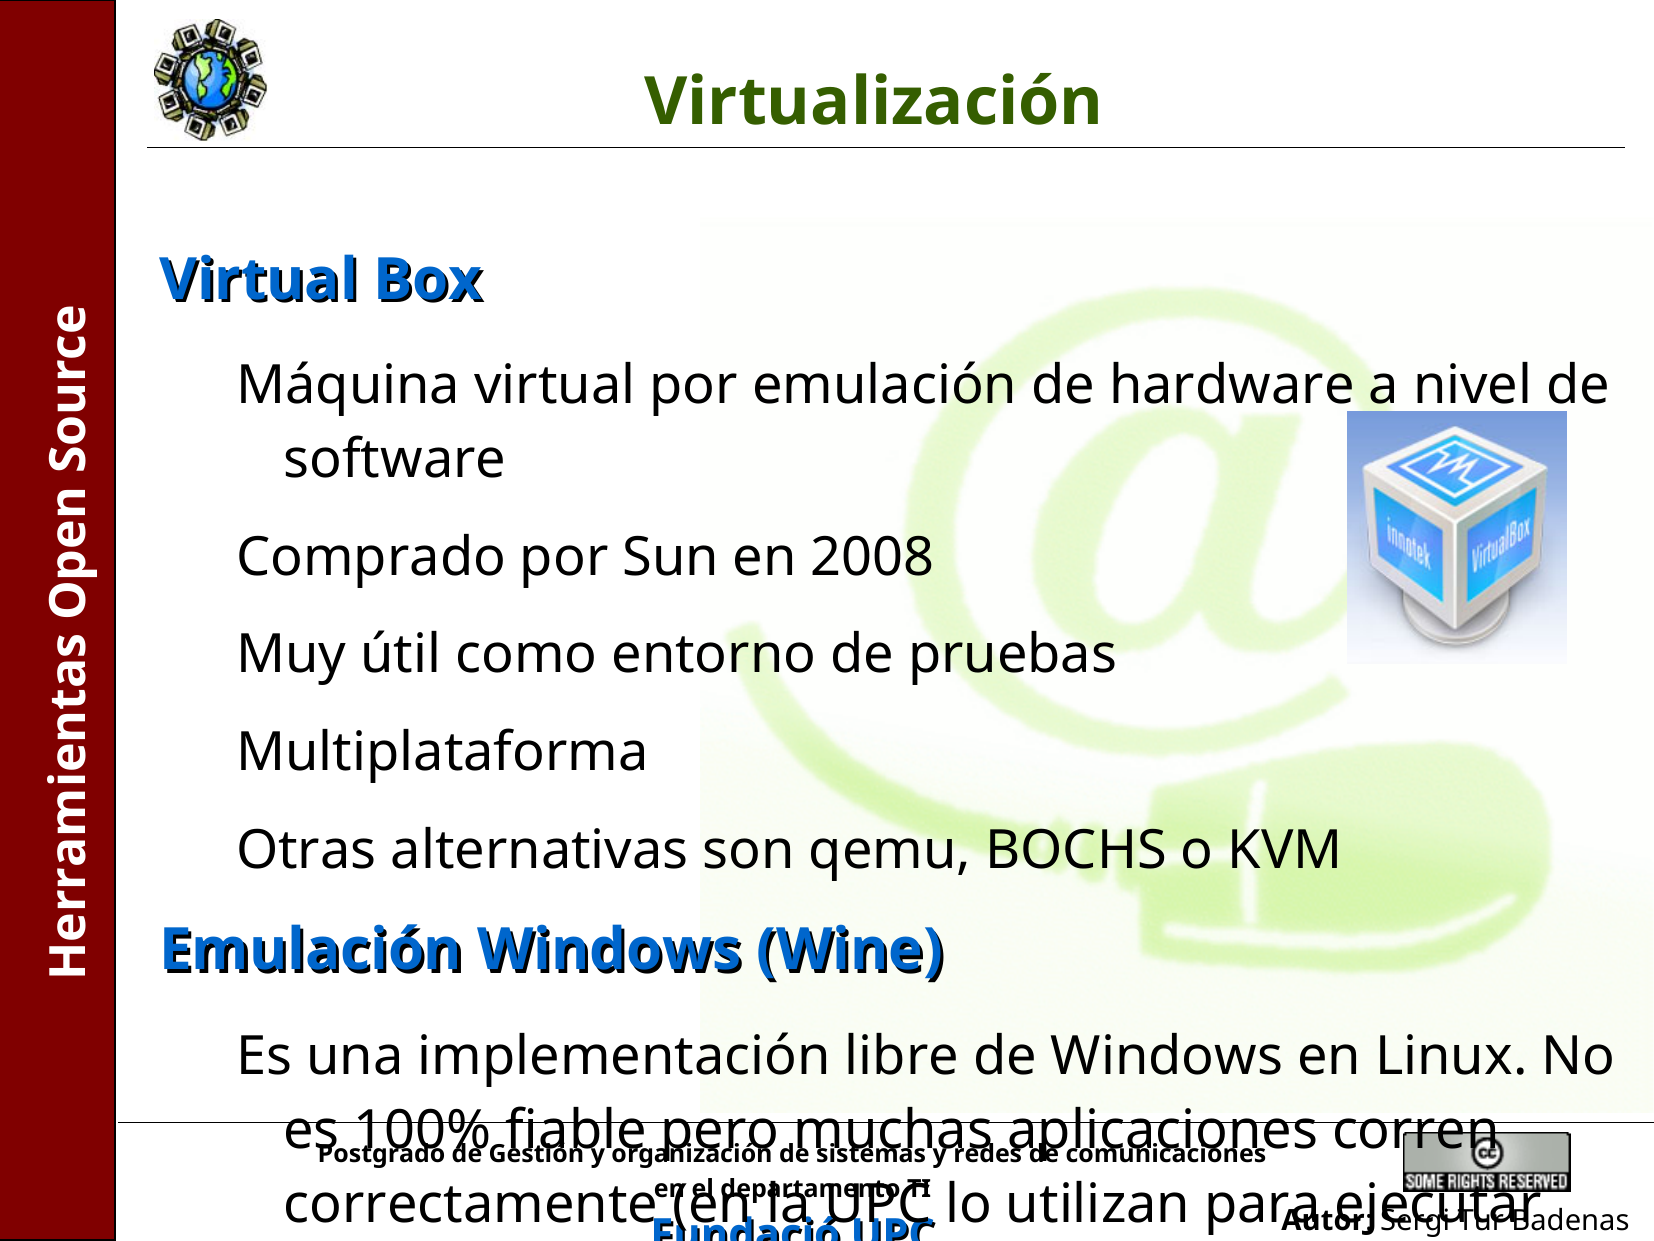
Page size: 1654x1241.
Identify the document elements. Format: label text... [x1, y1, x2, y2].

picture [154, 19, 268, 56]
list Virtual Box Máquina virtual por emulación de hardware a nivel de software Comprado por Sun en 2008 Muy útil como entorno de pruebas Multiplataforma Otras alternativas son qemu, BOCHS o KVM Emulación Windows (Wine) Es una implementación libre de Windows en Linux. No es 100% fiable pero muchas aplicaciones corren correctamente (en la UPC lo utilizan para ejecutar Lotus Notes) [141, 237, 1630, 1074]
title Virtualización [129, 56, 1619, 141]
picture [1347, 411, 1567, 664]
picture [1403, 1132, 1571, 1192]
picture [700, 217, 1654, 1113]
